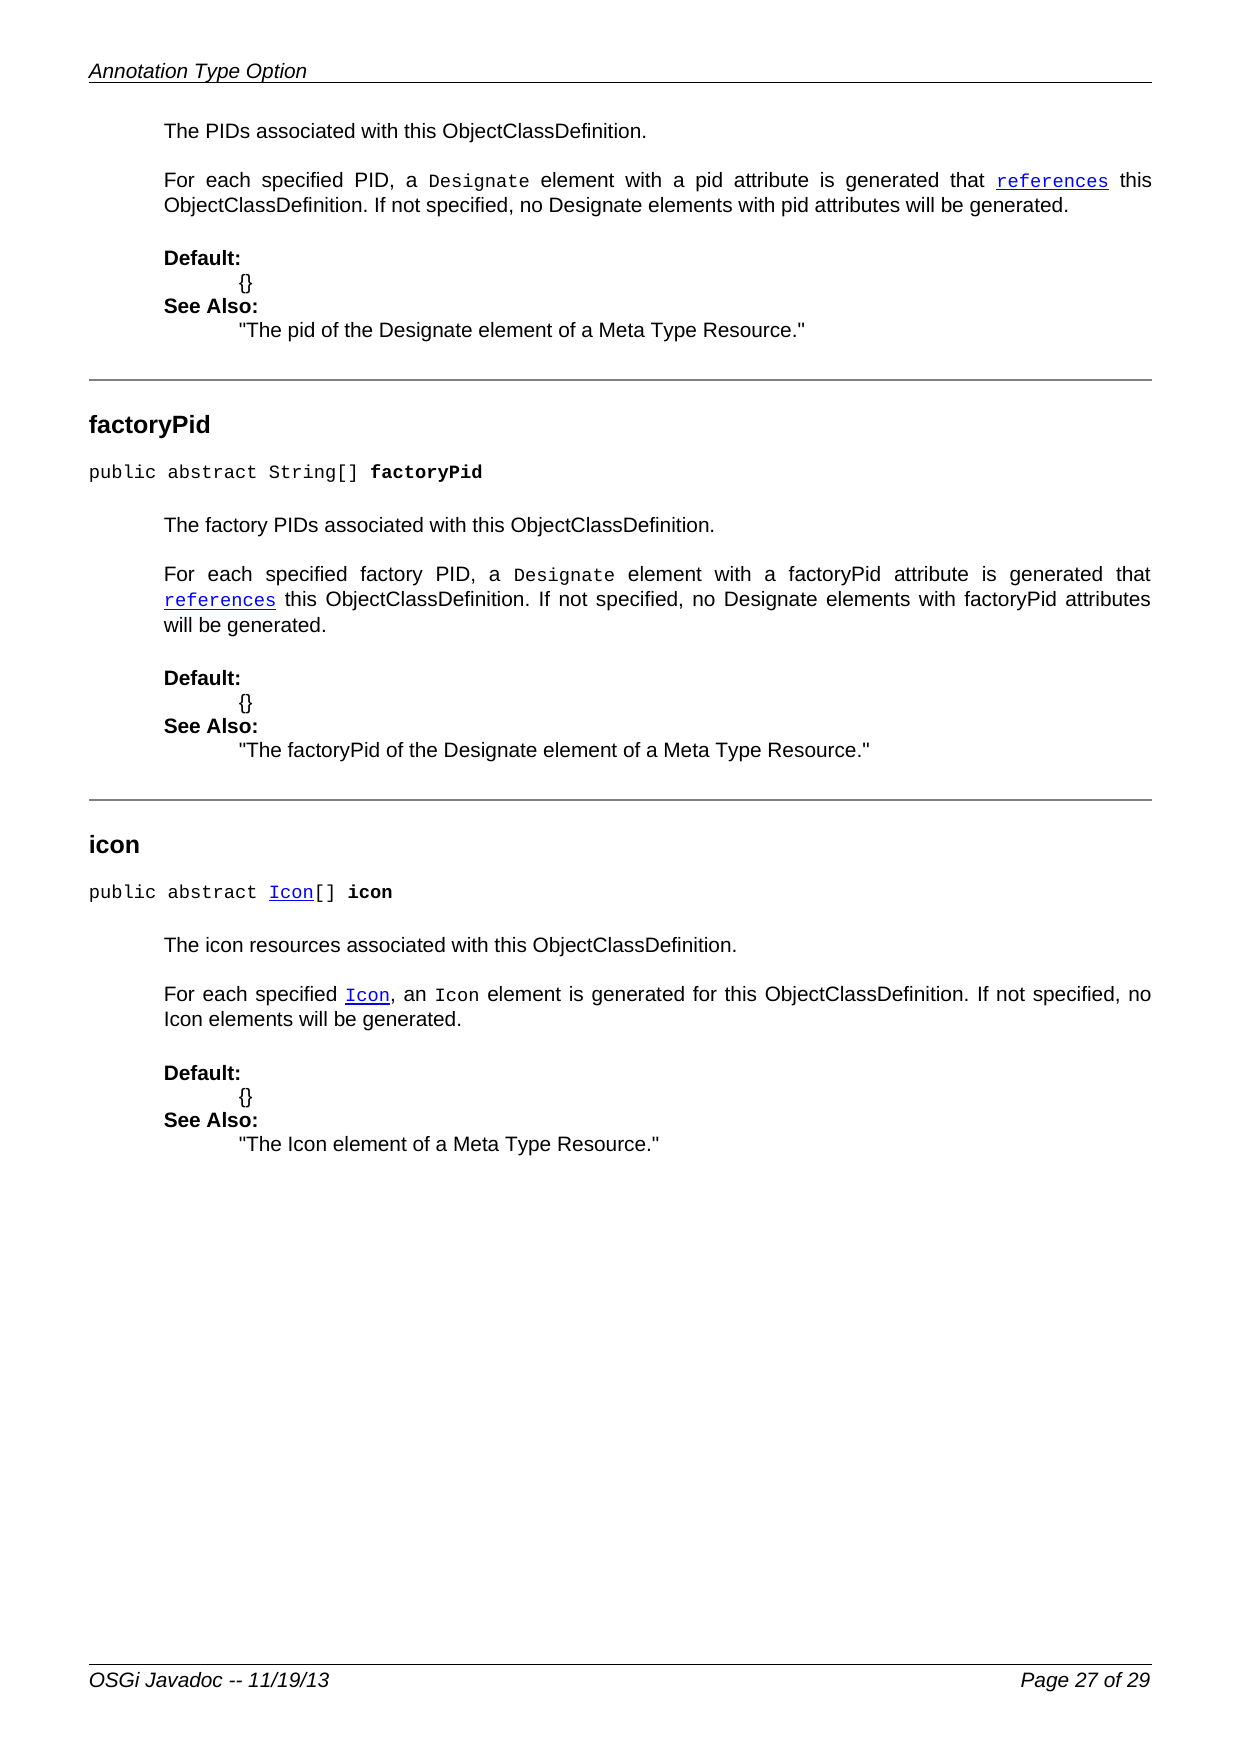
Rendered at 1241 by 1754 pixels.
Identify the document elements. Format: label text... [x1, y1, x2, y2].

text For each specified factory PID, a Designate element with a factoryPid attribute is generated that references this ObjectClassDefinition. If not specified, no Designate elements with factoryPid attributes will be generated. [163, 562, 1152, 636]
text The PIDs associated with this ObjectClassDefinition. [163, 118, 1152, 142]
text For each specified Icon, an Icon element is generated for this ObjectClassDefinition. If not specified, no Icon elements will be generated. [163, 982, 1152, 1031]
text See Also: [163, 713, 1152, 737]
subtitle icon [88, 830, 1152, 858]
text {} [238, 270, 1152, 294]
text Default: [163, 246, 1152, 270]
subtitle factoryPid [88, 410, 1152, 438]
text {} [238, 1084, 1152, 1108]
text The factory PIDs associated with this ObjectClassDefinition. [163, 513, 1152, 537]
text See Also: [163, 294, 1152, 318]
text "The pid of the Designate element of a Meta Type Resource." [238, 318, 1152, 342]
text {} [238, 689, 1152, 713]
text "The factoryPid of the Designate element of a Meta Type Resource." [238, 737, 1152, 761]
text See Also: [163, 1108, 1152, 1132]
text The icon resources associated with this ObjectClassDefinition. [163, 933, 1152, 957]
text Default: [163, 1060, 1152, 1084]
text "The Icon element of a Meta Type Resource." [238, 1132, 1152, 1156]
text public abstract Icon[] icon [88, 883, 1152, 904]
text public abstract String[] factoryPid [88, 463, 1152, 484]
text For each specified PID, a Designate element with a pid attribute is generated that references this ObjectClassDefinition. If not specified, no Designate elements with pid attributes will be generated. [163, 167, 1152, 217]
text Default: [163, 666, 1152, 689]
